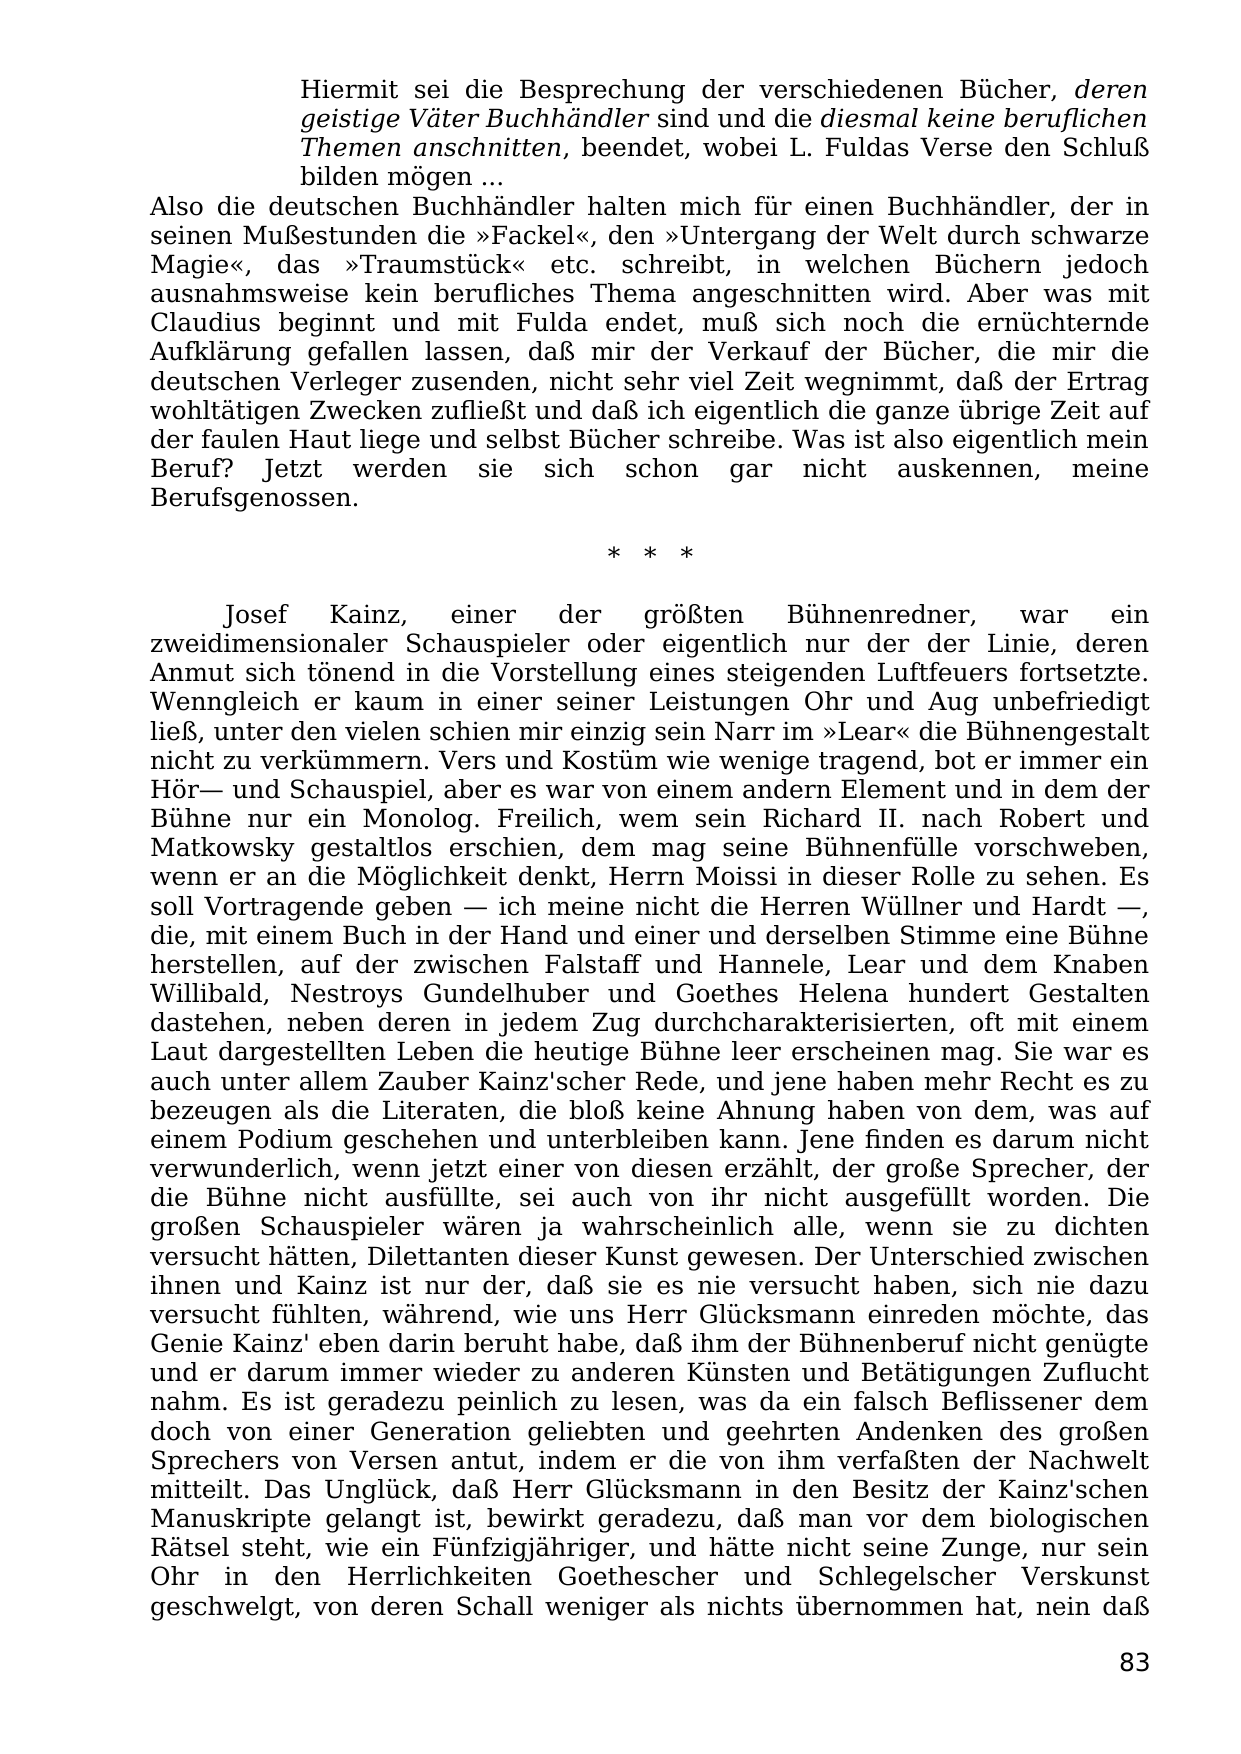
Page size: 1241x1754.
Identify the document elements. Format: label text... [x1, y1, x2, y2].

text * * * [150, 542, 1151, 571]
text Hiermit sei die Besprechung der verschiedenen Bücher, deren geistige Väter Buchhändler sind und die diesmal keine beruflichen Themen anschnitten, beendet, wobei L. Fuldas Verse den Schluß bilden mögen ... [300, 75, 1151, 192]
text Also die deutschen Buchhändler halten mich für einen Buchhändler, der in seinen Mußestunden die »Fackel«, den »Untergang der Welt durch schwarze Magie«, das »Traumstück« etc. schreibt, in welchen Büchern jedoch ausnahmsweise kein berufliches Thema angeschnitten wird. Aber was mit Claudius beginnt und mit Fulda endet, muß sich noch die ernüchternde Aufklärung gefallen lassen, daß mir der Verkauf der Bücher, die mir die deutschen Verleger zusenden, nicht sehr viel Zeit wegnimmt, daß der Ertrag wohltätigen Zwecken zufließt und daß ich eigentlich die ganze übrige Zeit auf der faulen Haut liege und selbst Bücher schreibe. Was ist also eigentlich mein Beruf? Jetzt werden sie sich schon gar nicht auskennen, meine Berufsgenossen. [150, 192, 1151, 512]
text Josef Kainz, einer der größten Bühnenredner, war ein zweidimensionaler Schauspieler oder eigentlich nur der der Linie, deren Anmut sich tönend in die Vorstellung eines steigenden Luftfeuers fortsetzte. Wenngleich er kaum in einer seiner Leistungen Ohr und Aug unbefriedigt ließ, unter den vielen schien mir einzig sein Narr im »Lear« die Bühnengestalt nicht zu verkümmern. Vers und Kostüm wie wenige tragend, bot er immer ein Hör— und Schauspiel, aber es war von einem andern Element und in dem der Bühne nur ein Monolog. Freilich, wem sein Richard II. nach Robert und Matkowsky gestaltlos erschien, dem mag seine Bühnenfülle vorschweben, wenn er an die Möglichkeit denkt, Herrn Moissi in dieser Rolle zu sehen. Es soll Vortragende geben — ich meine nicht die Herren Wüllner und Hardt —, die, mit einem Buch in der Hand und einer und derselben Stimme eine Bühne herstellen, auf der zwischen Falstaff und Hannele, Lear und dem Knaben Willibald, Nestroys Gundelhuber und Goethes Helena hundert Gestalten dastehen, neben deren in jedem Zug durchcharakterisierten, oft mit einem Laut dargestellten Leben die heutige Bühne leer erscheinen mag. Sie war es auch unter allem Zauber Kainz'scher Rede, und jene haben mehr Recht es zu bezeugen als die Literaten, die bloß keine Ahnung haben von dem, was auf einem Podium geschehen und unterbleiben kann. Jene finden es darum nicht verwunderlich, wenn jetzt einer von diesen erzählt, der große Sprecher, der die Bühne nicht ausfüllte, sei auch von ihr nicht ausgefüllt worden. Die großen Schauspieler wären ja wahrscheinlich alle, wenn sie zu dichten versucht hätten, Dilettanten dieser Kunst gewesen. Der Unterschied zwischen ihnen und Kainz ist nur der, daß sie es nie versucht haben, sich nie dazu versucht fühlten, während, wie uns Herr Glücksmann einreden möchte, das Genie Kainz' eben darin beruht habe, daß ihm der Bühnenberuf nicht genügte und er darum immer wieder zu anderen Künsten und Betätigungen Zuflucht nahm. Es ist geradezu peinlich zu lesen, was da ein falsch Beflissener dem doch von einer Generation geliebten und geehrten Andenken des großen Sprechers von Versen antut, indem er die von ihm verfaßten der Nachwelt mitteilt. Das Unglück, daß Herr Glücksmann in den Besitz der Kainz'schen Manuskripte gelangt ist, bewirkt geradezu, daß man vor dem biologischen Rätsel steht, wie ein Fünfzigjähriger, und hätte nicht seine Zunge, nur sein Ohr in den Herrlichkeiten Goethescher und Schlegelscher Verskunst geschwelgt, von deren Schall weniger als nichts übernommen hat, nein daß [150, 600, 1151, 1621]
